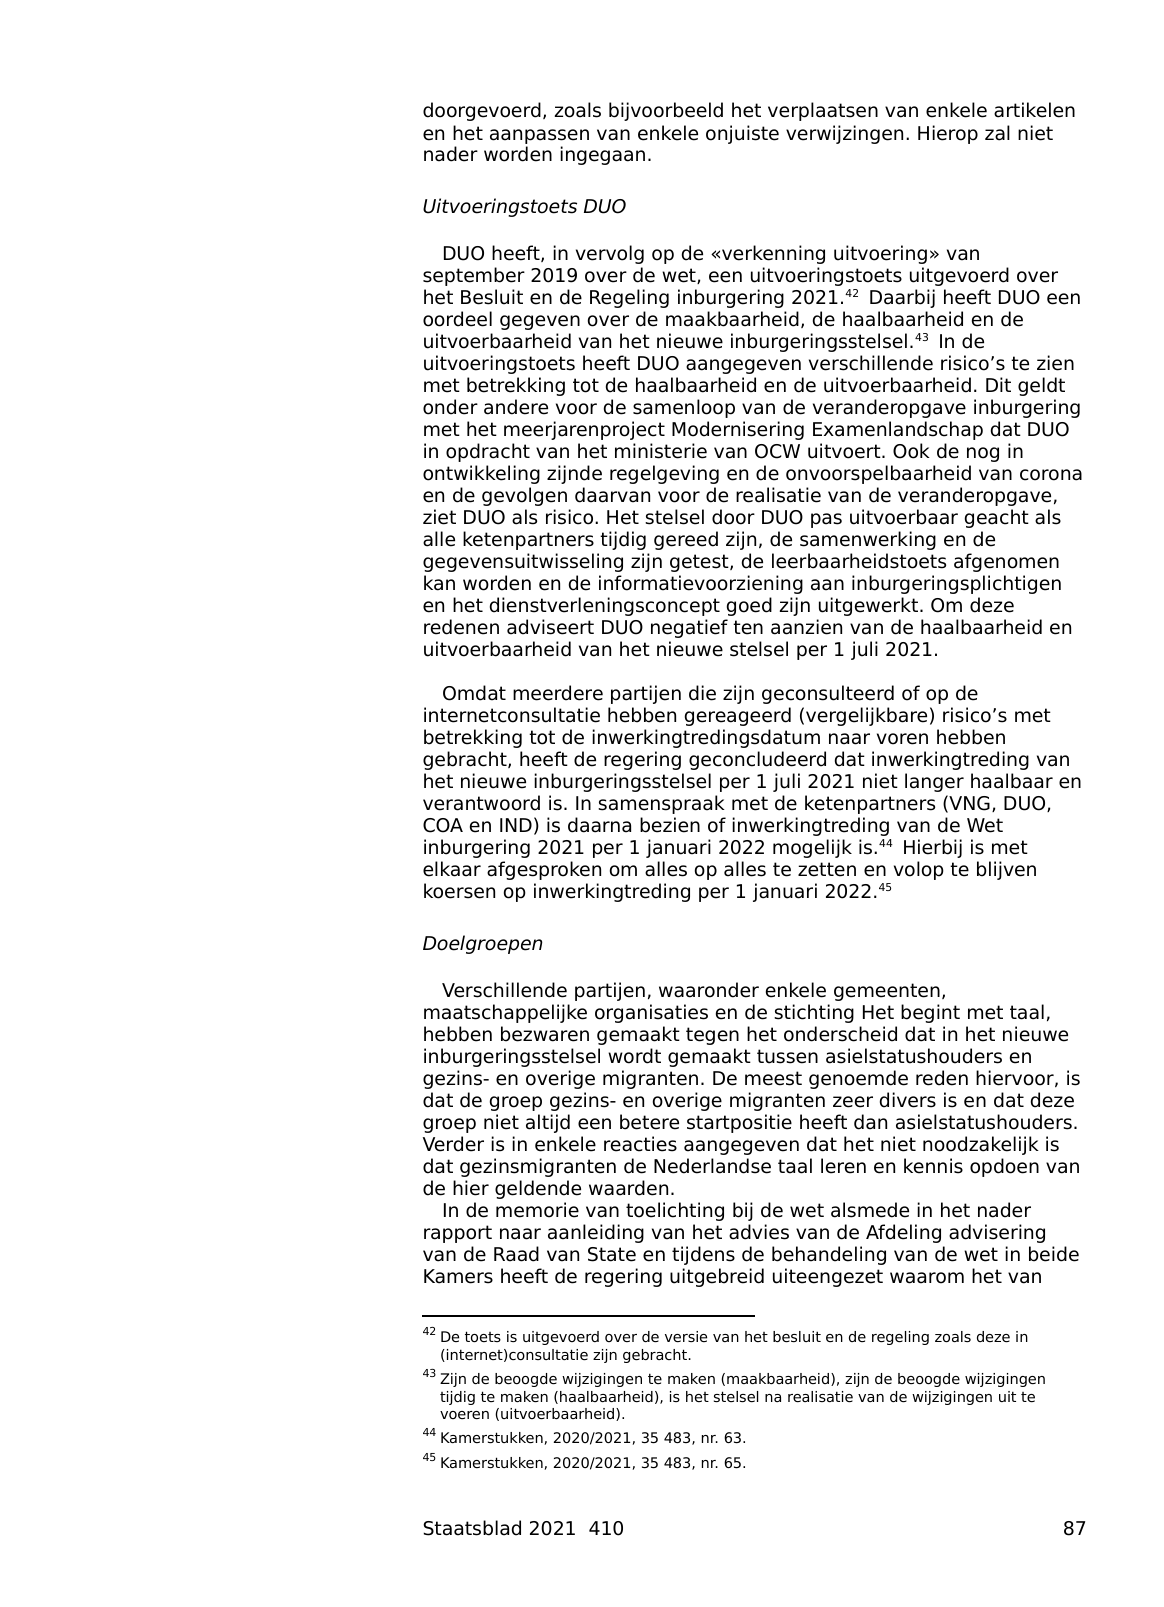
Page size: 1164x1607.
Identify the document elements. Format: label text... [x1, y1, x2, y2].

text De toets is uitgevoerd over de versie van het besluit en de regeling zoals deze in (internet)consultatie zijn gebracht. [422, 1325, 1087, 1364]
text In de memorie van toelichting bij de wet alsmede in het nader rapport naar aanleiding van het advies van de Afdeling advisering van de Raad van State en tijdens de behandeling van de wet in beide Kamers heeft de regering uitgebreid uiteengezet waarom het van [422, 1200, 1087, 1288]
text DUO heeft, in vervolg op de «verkenning uitvoering» van september 2019 over de wet, een uitvoeringstoets uitgevoerd over het Besluit en de Regeling inburgering 2021. Daarbij heeft DUO een oordeel gegeven over de maakbaarheid, de haalbaarheid en de uitvoerbaarheid van het nieuwe inburgeringsstelsel. In de uitvoeringstoets heeft DUO aangegeven verschillende risico’s te zien met betrekking tot de haalbaarheid en de uitvoerbaarheid. Dit geldt onder andere voor de samenloop van de veranderopgave inburgering met het meerjarenproject Modernisering Examenlandschap dat DUO in opdracht van het ministerie van OCW uitvoert. Ook de nog in ontwikkeling zijnde regelgeving en de onvoorspelbaarheid van corona en de gevolgen daarvan voor de realisatie van de veranderopgave, ziet DUO als risico. Het stelsel door DUO pas uitvoerbaar geacht als alle ketenpartners tijdig gereed zijn, de samenwerking en de gegevensuitwisseling zijn getest, de leerbaarheidstoets afgenomen kan worden en de informatievoorziening aan inburgeringsplichtigen en het dienstverleningsconcept goed zijn uitgewerkt. Om deze redenen adviseert DUO negatief ten aanzien van de haalbaarheid en uitvoerbaarheid van het nieuwe stelsel per 1 juli 2021. [422, 243, 1087, 661]
text Omdat meerdere partijen die zijn geconsulteerd of op de internetconsultatie hebben gereageerd (vergelijkbare) risico’s met betrekking tot de inwerkingtredingsdatum naar voren hebben gebracht, heeft de regering geconcludeerd dat inwerkingtreding van het nieuwe inburgeringsstelsel per 1 juli 2021 niet langer haalbaar en verantwoord is. In samenspraak met de ketenpartners (VNG, DUO, COA en IND) is daarna bezien of inwerkingtreding van de Wet inburgering 2021 per 1 januari 2022 mogelijk is. Hierbij is met elkaar afgesproken om alles op alles te zetten en volop te blijven koersen op inwerkingtreding per 1 januari 2022. [422, 683, 1087, 903]
text Kamerstukken, 2020/2021, 35 483, nr. 65. [422, 1451, 1087, 1473]
text Verschillende partijen, waaronder enkele gemeenten, maatschappelijke organisaties en de stichting Het begint met taal, hebben bezwaren gemaakt tegen het onderscheid dat in het nieuwe inburgeringsstelsel wordt gemaakt tussen asielstatushouders en gezins- en overige migranten. De meest genoemde reden hiervoor, is dat de groep gezins- en overige migranten zeer divers is en dat deze groep niet altijd een betere startpositie heeft dan asielstatushouders. Verder is in enkele reacties aangegeven dat het niet noodzakelijk is dat gezinsmigranten de Nederlandse taal leren en kennis opdoen van de hier geldende waarden. [422, 980, 1087, 1200]
text Zijn de beoogde wijzigingen te maken (maakbaarheid), zijn de beoogde wijzigingen tijdig te maken (haalbaarheid), is het stelsel na realisatie van de wijzigingen uit te voeren (uitvoerbaarheid). [422, 1367, 1087, 1423]
text doorgevoerd, zoals bijvoorbeeld het verplaatsen van enkele artikelen en het aanpassen van enkele onjuiste verwijzingen. Hierop zal niet nader worden ingegaan. [422, 100, 1087, 166]
subtitle Doelgroepen [422, 933, 1087, 955]
text Kamerstukken, 2020/2021, 35 483, nr. 63. [422, 1426, 1087, 1448]
subtitle Uitvoeringstoets DUO [422, 196, 1087, 218]
